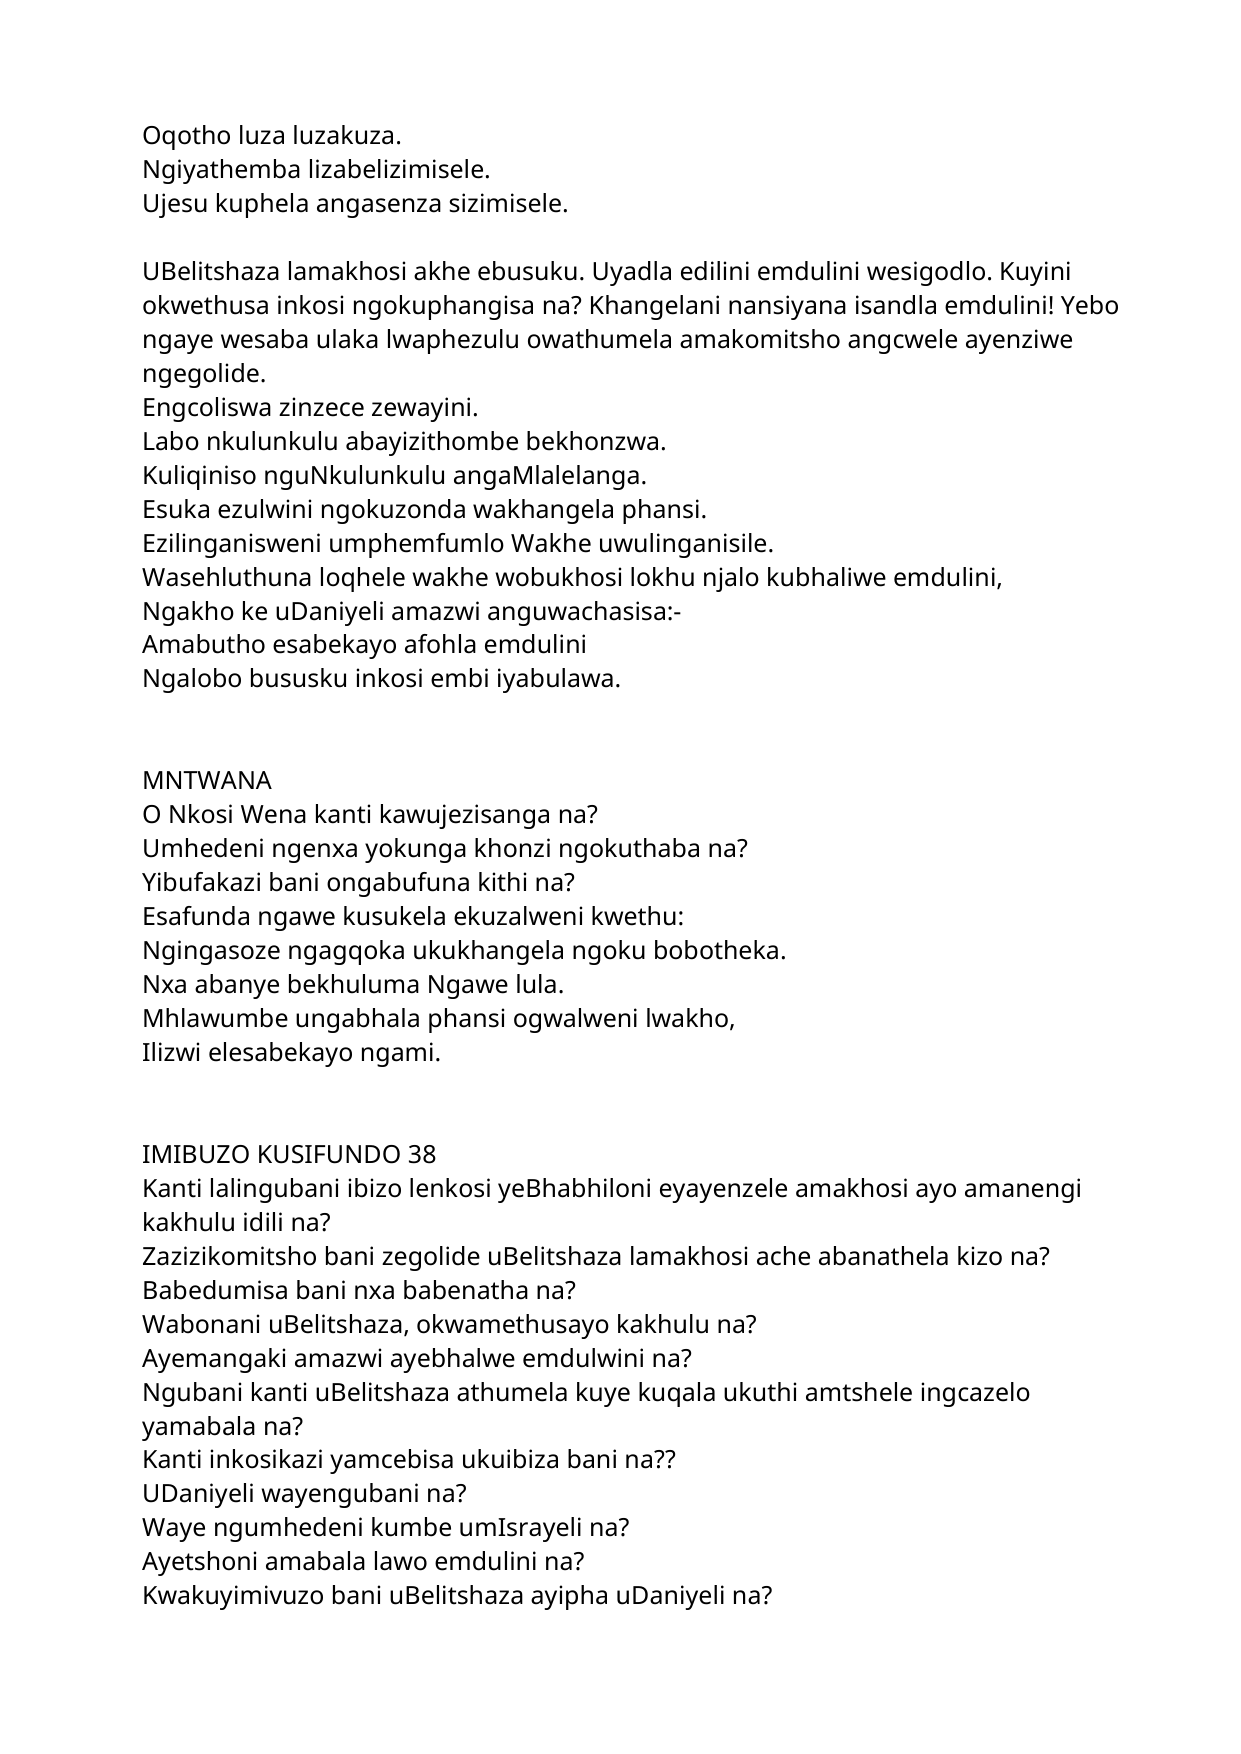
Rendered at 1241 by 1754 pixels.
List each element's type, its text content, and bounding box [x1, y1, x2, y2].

text Mhlawumbe ungabhala phansi ogwalweni lwakho, [142, 1001, 1122, 1035]
text Ujesu kuphela angasenza sizimisele. [142, 186, 1122, 220]
text Ayemangaki amazwi ayebhalwe emdulwini na? [142, 1341, 1122, 1374]
text Ngingasoze ngagqoka ukukhangela ngoku bobotheka. [142, 933, 1122, 967]
text Esafunda ngawe kusukela ekuzalweni kwethu: [142, 899, 1122, 933]
text Ngalobo bususku inkosi embi iyabulawa. [142, 661, 1122, 695]
text UBelitshaza lamakhosi akhe ebusuku. Uyadla edilini emdulini wesigodlo. Kuyini okwethusa inkosi ngokuphangisa na? Khangelani nansiyana isandla emdulini! Yebo ngaye wesaba ulaka lwaphezulu owathumela amakomitsho angcwele ayenziwe ngegolide. [142, 254, 1122, 390]
text Babedumisa bani nxa babenatha na? [142, 1273, 1122, 1307]
text Oqotho luza luzakuza. [142, 118, 1122, 152]
text Wasehluthuna loqhele wakhe wobukhosi lokhu njalo kubhaliwe emdulini, [142, 559, 1122, 593]
text Ilizwi elesabekayo ngami. [142, 1035, 1122, 1069]
text Engcoliswa zinzece zewayini. [142, 390, 1122, 424]
text Esuka ezulwini ngokuzonda wakhangela phansi. [142, 492, 1122, 526]
text Kwakuyimivuzo bani uBelitshaza ayipha uDaniyeli na? [142, 1578, 1122, 1612]
text Waye ngumhedeni kumbe umIsrayeli na? [142, 1510, 1122, 1544]
text Yibufakazi bani ongabufuna kithi na? [142, 865, 1122, 899]
text Kanti inkosikazi yamcebisa ukuibiza bani na?? [142, 1442, 1122, 1476]
text Amabutho esabekayo afohla emdulini [142, 627, 1122, 661]
text UDaniyeli wayengubani na? [142, 1476, 1122, 1510]
text Labo nkulunkulu abayizithombe bekhonzwa. [142, 424, 1122, 458]
text Kanti lalingubani ibizo lenkosi yeBhabhiloni eyayenzele amakhosi ayo amanengi kakhulu idili na? [142, 1171, 1122, 1239]
text Zazizikomitsho bani zegolide uBelitshaza lamakhosi ache abanathela kizo na? [142, 1239, 1122, 1273]
text Wabonani uBelitshaza, okwamethusayo kakhulu na? [142, 1307, 1122, 1341]
text IMIBUZO KUSIFUNDO 38 [142, 1137, 1122, 1171]
text Ngiyathemba lizabelizimisele. [142, 152, 1122, 186]
text Ayetshoni amabala lawo emdulini na? [142, 1544, 1122, 1578]
text Kuliqiniso nguNkulunkulu angaMlalelanga. [142, 458, 1122, 492]
text Umhedeni ngenxa yokunga khonzi ngokuthaba na? [142, 831, 1122, 865]
text Nxa abanye bekhuluma Ngawe lula. [142, 967, 1122, 1001]
text O Nkosi Wena kanti kawujezisanga na? [142, 797, 1122, 831]
text Ngubani kanti uBelitshaza athumela kuye kuqala ukuthi amtshele ingcazelo yamabala na? [142, 1374, 1122, 1442]
text Ezilinganisweni umphemfumlo Wakhe uwulinganisile. [142, 526, 1122, 559]
text MNTWANA [142, 763, 1122, 797]
text Ngakho ke uDaniyeli amazwi anguwachasisa:- [142, 593, 1122, 627]
